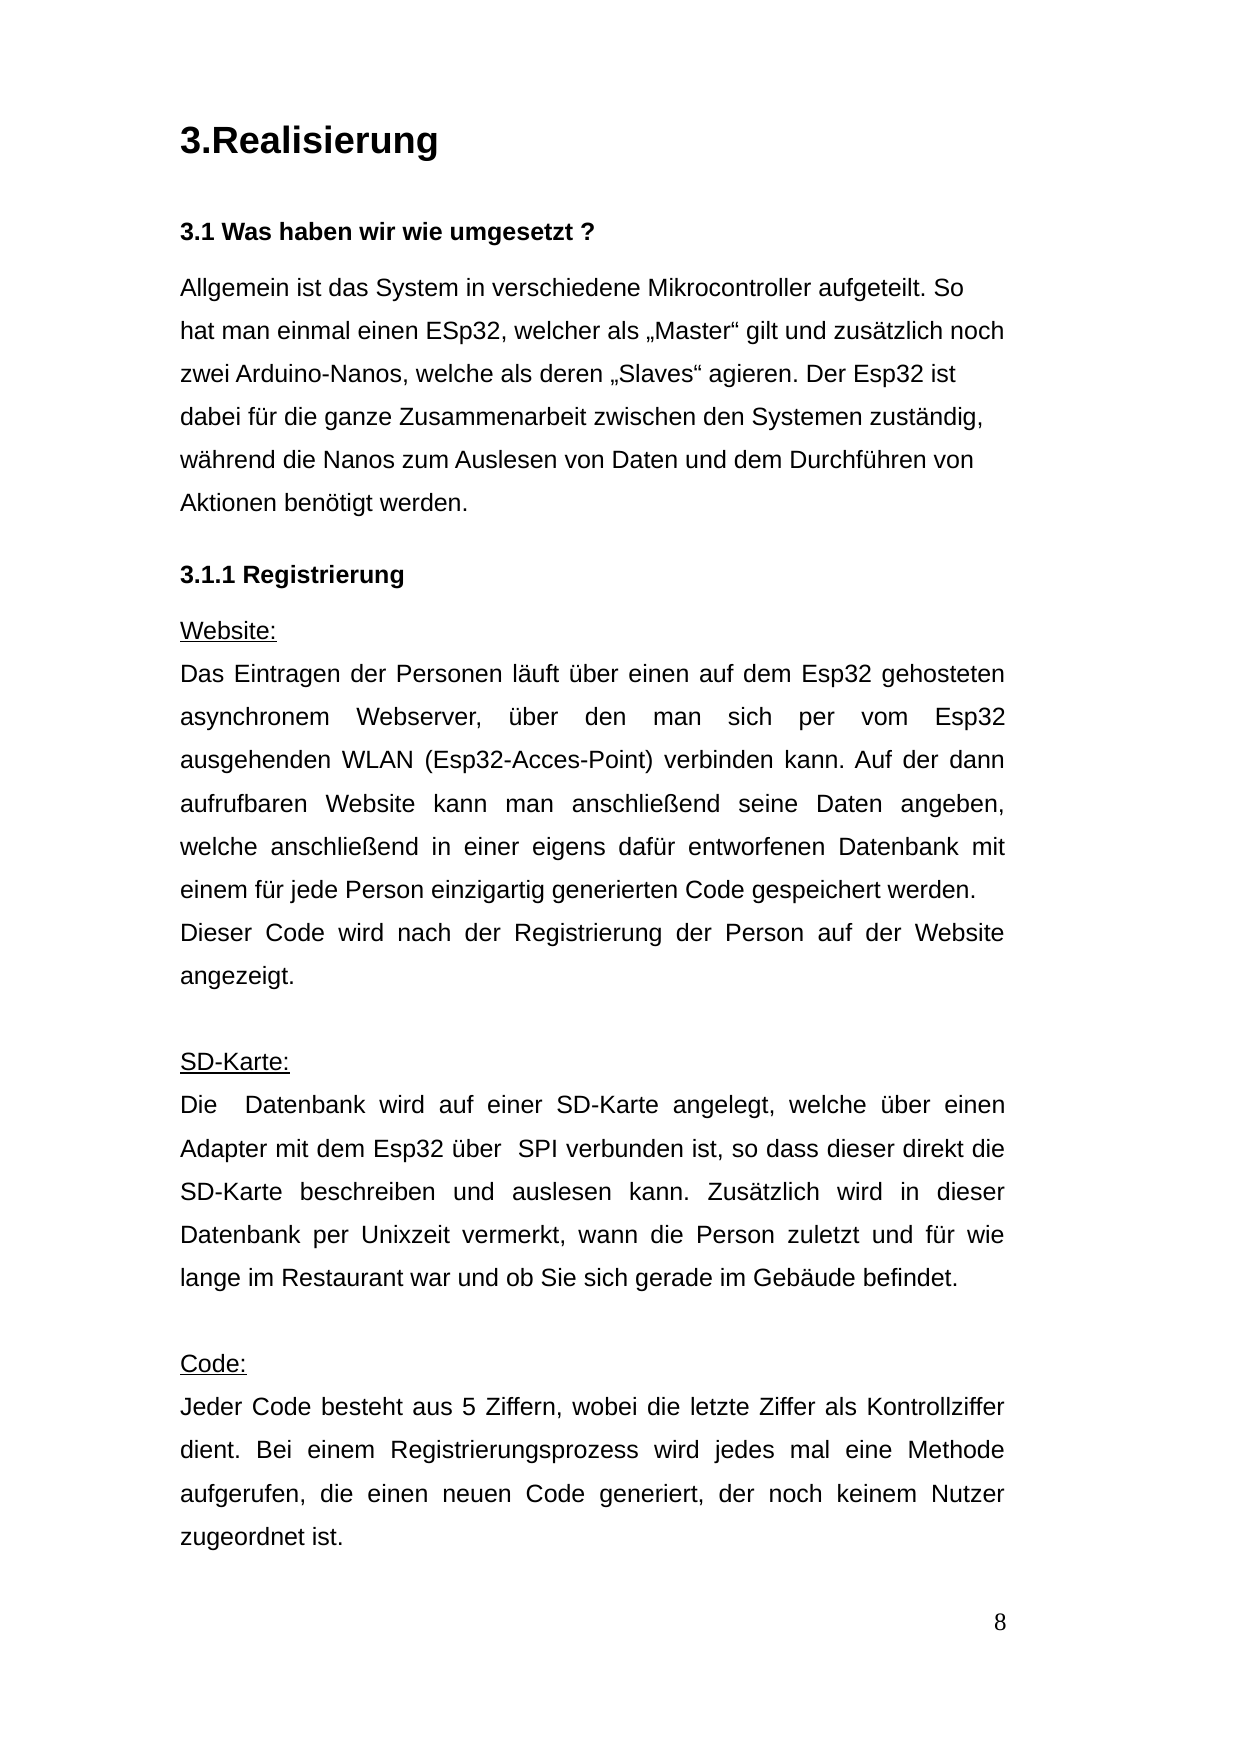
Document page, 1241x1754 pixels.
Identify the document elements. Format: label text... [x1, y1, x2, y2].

text Dieser Code wird nach der Registrierung der Person auf der Website angezeigt. [180, 918, 1006, 990]
text Code: [180, 1349, 1006, 1378]
text SD-Karte: [180, 1047, 1006, 1076]
text Die Datenbank wird auf einer SD-Karte angelegt, welche über einen Adapter mit dem Esp32 über SPI verbunden ist, so dass dieser direkt die SD-Karte beschreiben und auslesen kann. Zusätzlich wird in dieser Datenbank per Unixzeit vermerkt, wann die Person zuletzt und für wie lange im Restaurant war und ob Sie sich gerade im Gebäude befindet. [180, 1090, 1006, 1292]
text Jeder Code besteht aus 5 Ziffern, wobei die letzte Ziffer als Kontrollziffer dient. Bei einem Registrierungsprozess wird jedes mal eine Methode aufgerufen, die einen neuen Code generiert, der noch keinem Nutzer zugeordnet ist. [180, 1392, 1006, 1550]
text Website: [180, 616, 1006, 645]
subtitle 3.1.1 Registrierung [180, 560, 1006, 589]
subtitle 3.Realisierung [180, 118, 1006, 162]
text Das Eintragen der Personen läuft über einen auf dem Esp32 gehosteten asynchronem Webserver, über den man sich per vom Esp32 ausgehenden WLAN (Esp32-Acces-Point) verbinden kann. Auf der dann aufrufbaren Website kann man anschließend seine Daten angeben, welche anschließend in einer eigens dafür entworfenen Datenbank mit einem für jede Person einzigartig generierten Code gespeichert werden. [180, 659, 1006, 903]
text Allgemein ist das System in verschiedene Mikrocontroller aufgeteilt. So hat man einmal einen ESp32, welcher als „Master“ gilt und zusätzlich noch zwei Arduino-Nanos, welche als deren „Slaves“ agieren. Der Esp32 ist dabei für die ganze Zusammenarbeit zwischen den Systemen zuständig, während die Nanos zum Auslesen von Daten und dem Durchführen von Aktionen benötigt werden. [180, 272, 1006, 517]
subtitle 3.1 Was haben wir wie umgesetzt ? [180, 217, 1006, 246]
